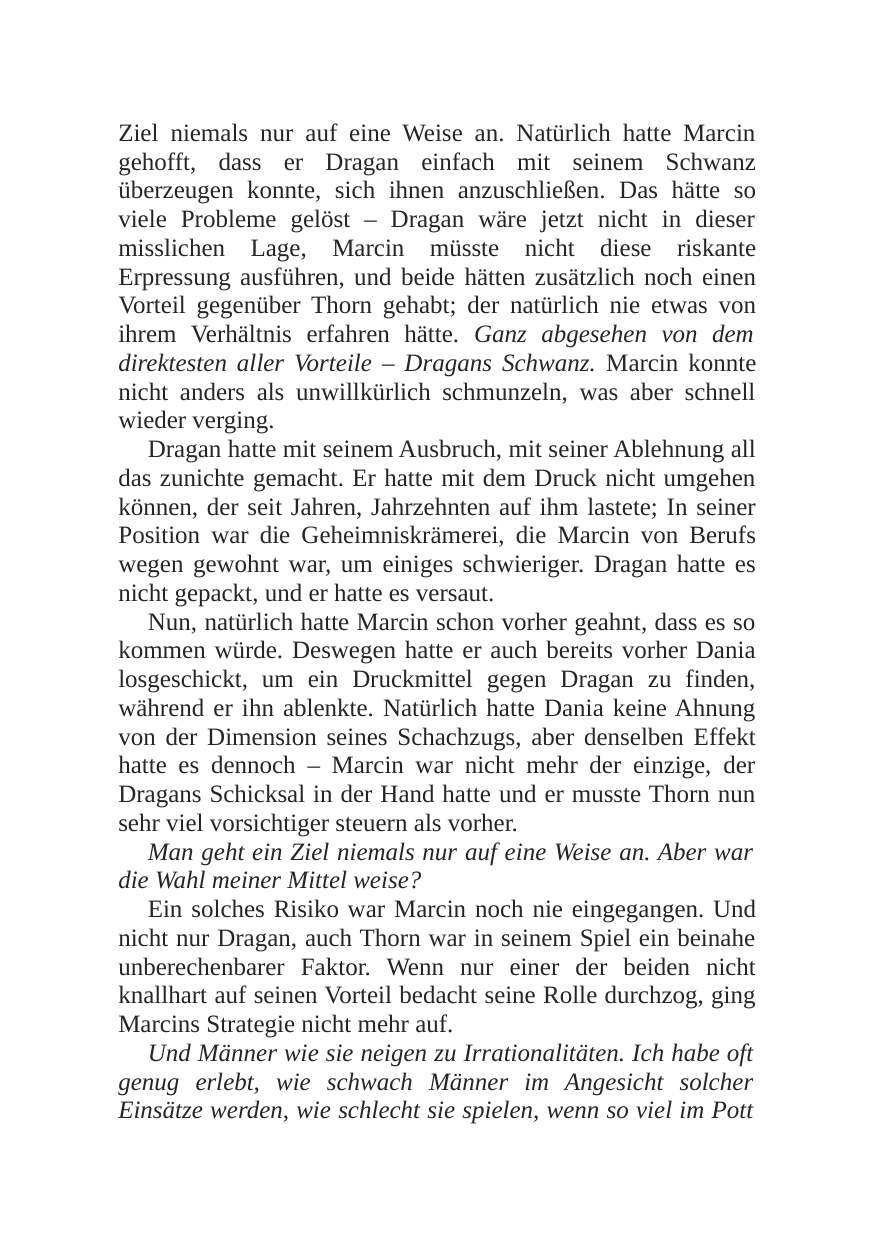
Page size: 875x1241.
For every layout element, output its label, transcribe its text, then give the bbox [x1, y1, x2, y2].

text Man geht ein Ziel niemals nur auf eine Weise an. Aber war die Wahl meiner Mittel weise? [118, 837, 756, 894]
text Ein solches Risiko war Marcin noch nie eingegangen. Und nicht nur Dragan, auch Thorn war in seinem Spiel ein beinahe unberechenbarer Faktor. Wenn nur einer der beiden nicht knallhart auf seinen Vorteil bedacht seine Rolle durchzog, ging Marcins Strategie nicht mehr auf. [118, 894, 756, 1038]
text Dragan hatte mit seinem Ausbruch, mit seiner Ablehnung all das zunichte gemacht. Er hatte mit dem Druck nicht umgehen können, der seit Jahren, Jahrzehnten auf ihm lastete; In seiner Position war die Geheimniskrämerei, die Marcin von Berufs wegen gewohnt war, um einiges schwieriger. Dragan hatte es nicht gepackt, und er hatte es versaut. [118, 434, 756, 607]
text Ziel niemals nur auf eine Weise an. Natürlich hatte Marcin gehofft, dass er Dragan einfach mit seinem Schwanz überzeugen konnte, sich ihnen anzuschließen. Das hätte so viele Probleme gelöst – Dragan wäre jetzt nicht in dieser misslichen Lage, Marcin müsste nicht diese riskante Erpressung ausführen, und beide hätten zusätzlich noch einen Vorteil gegenüber Thorn gehabt; der natürlich nie etwas von ihrem Verhältnis erfahren hätte. Ganz abgesehen von dem direktesten aller Vorteile – Dragans Schwanz. Marcin konnte nicht anders als unwillkürlich schmunzeln, was aber schnell wieder verging. [118, 118, 756, 434]
text Und Männer wie sie neigen zu Irrationalitäten. Ich habe oft genug erlebt, wie schwach Männer im Angesicht solcher Einsätze werden, wie schlecht sie spielen, wenn so viel im Pott [118, 1038, 756, 1124]
text Nun, natürlich hatte Marcin schon vorher geahnt, dass es so kommen würde. Deswegen hatte er auch bereits vorher Dania losgeschickt, um ein Druckmittel gegen Dragan zu finden, während er ihn ablenkte. Natürlich hatte Dania keine Ahnung von der Dimension seines Schachzugs, aber denselben Effekt hatte es dennoch – Marcin war nicht mehr der einzige, der Dragans Schicksal in der Hand hatte und er musste Thorn nun sehr viel vorsichtiger steuern als vorher. [118, 607, 756, 837]
